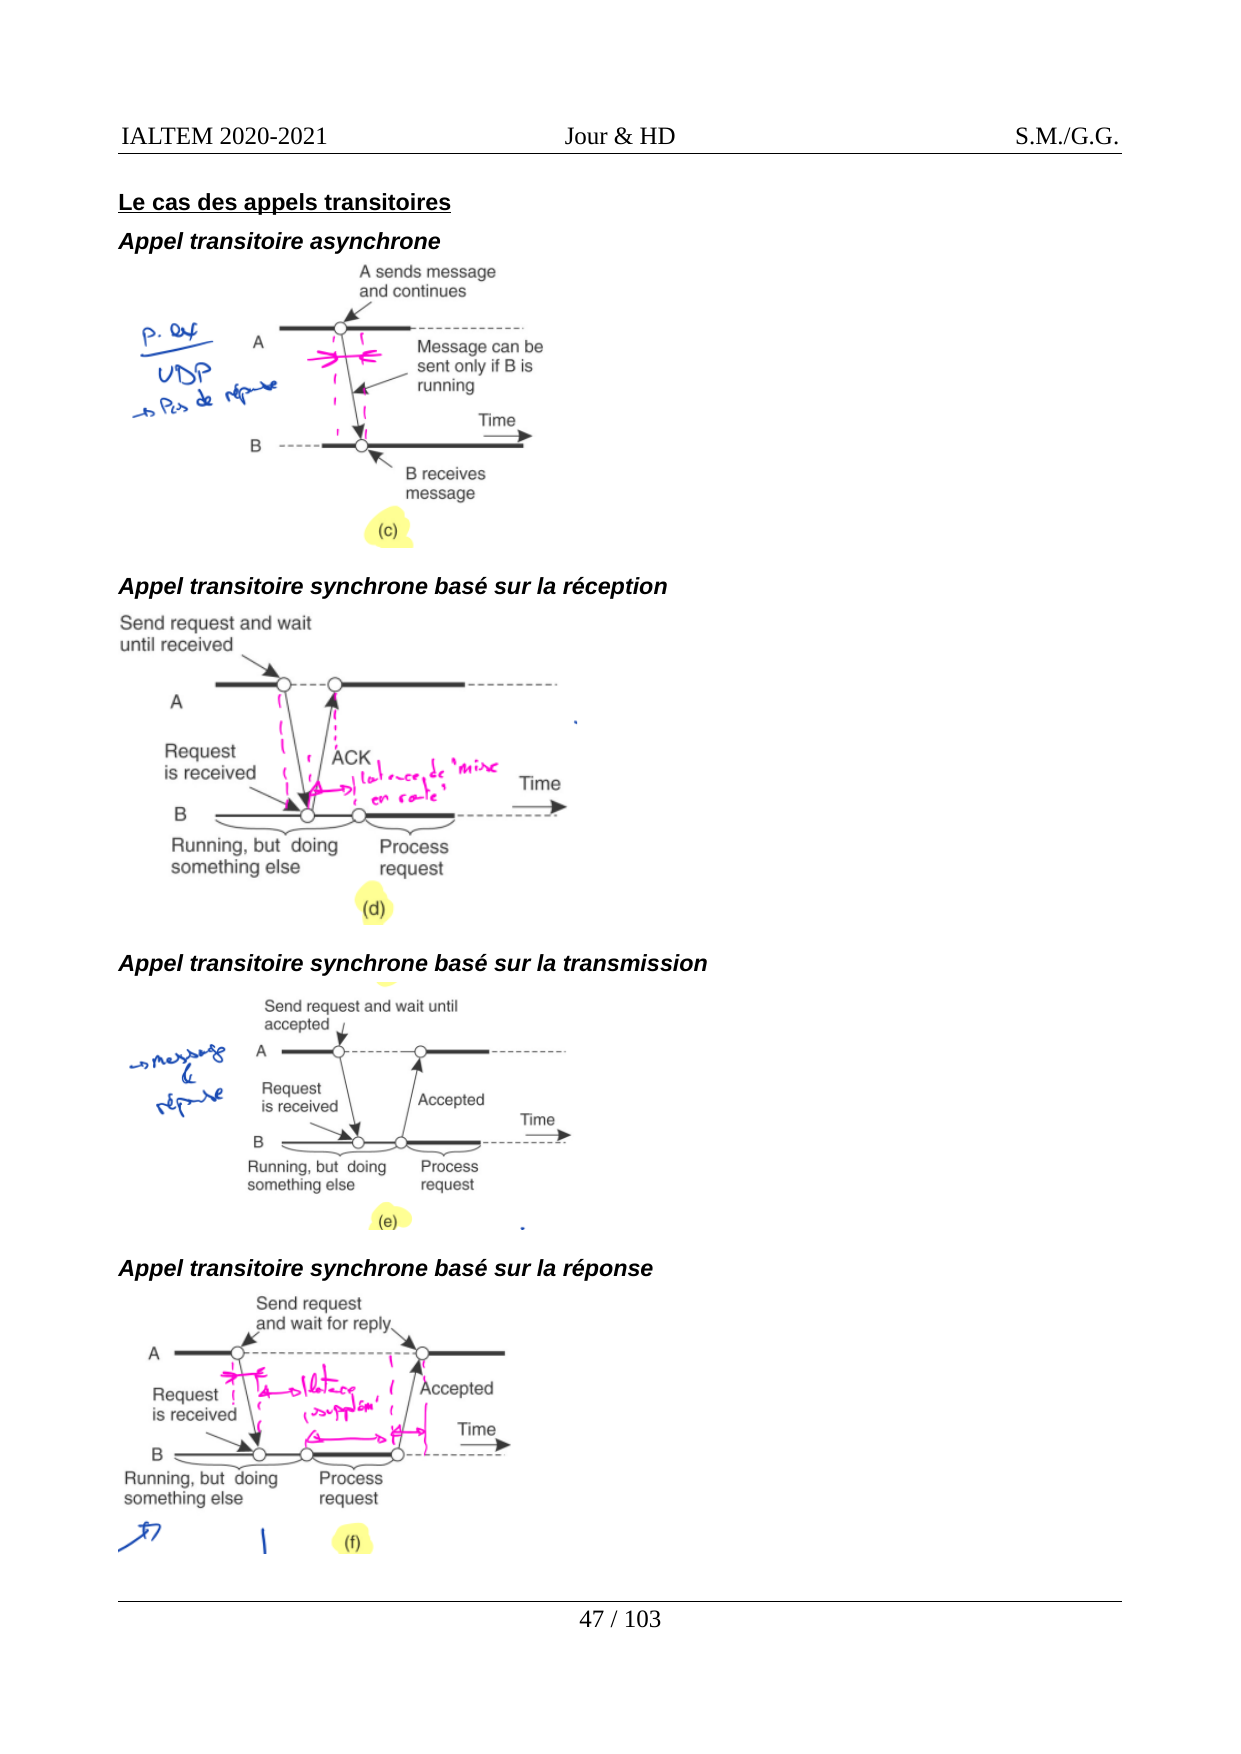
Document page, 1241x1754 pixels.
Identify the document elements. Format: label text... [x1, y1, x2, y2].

subtitle Appel transitoire synchrone basé sur la réponse [118, 1255, 1122, 1282]
picture [118, 605, 578, 925]
subtitle Appel transitoire synchrone basé sur la réception [118, 572, 1122, 599]
picture [118, 1287, 512, 1554]
subtitle Appel transitoire synchrone basé sur la transmission [118, 950, 1122, 976]
picture [118, 260, 553, 548]
subtitle Le cas des appels transitoires [118, 188, 1122, 215]
picture [118, 982, 577, 1230]
subtitle Appel transitoire asynchrone [118, 228, 1122, 254]
